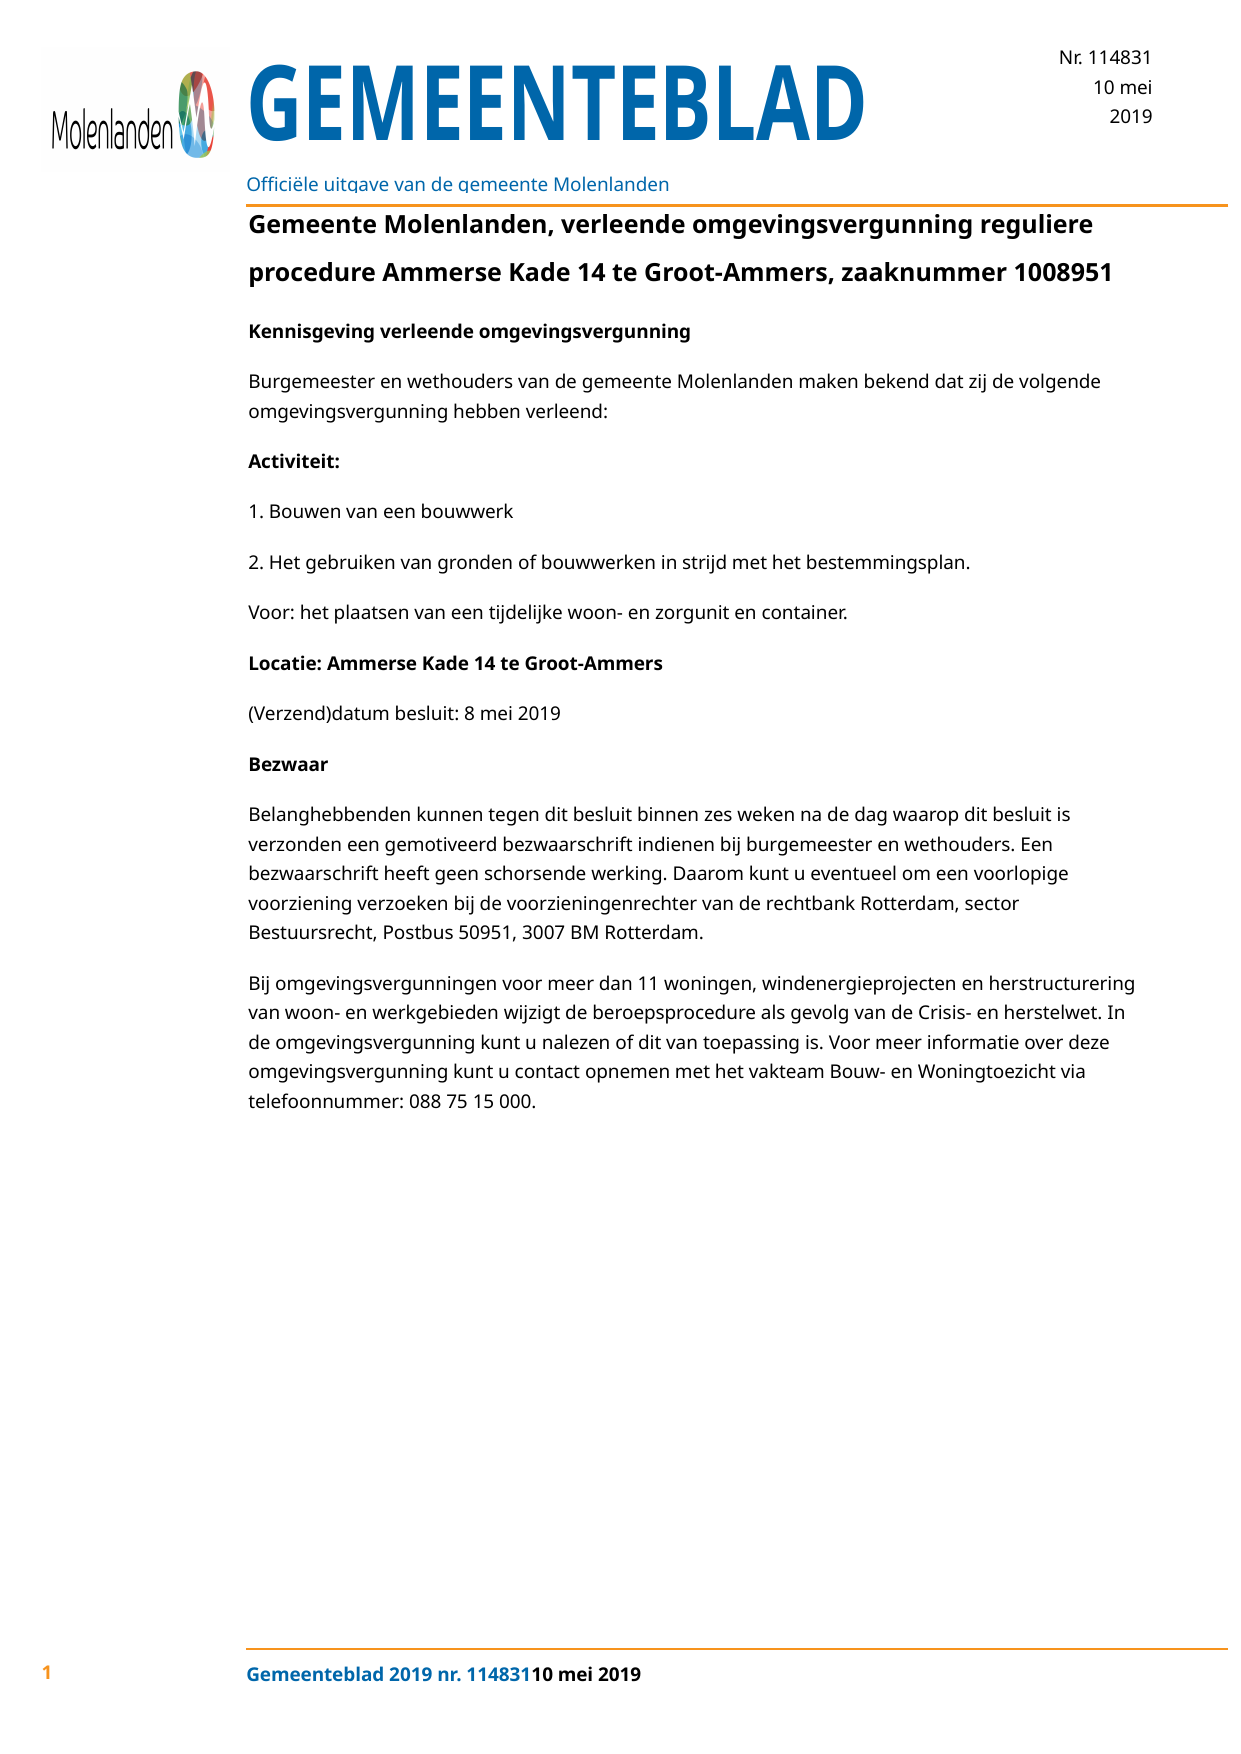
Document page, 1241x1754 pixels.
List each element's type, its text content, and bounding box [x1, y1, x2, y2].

picture [41, 47, 231, 172]
text Burgemeester en wethouders van de gemeente Molenlanden maken bekend dat zij de volgende omgevingsvergunning hebben verleend: [248, 368, 1152, 424]
text Activiteit: [248, 448, 1152, 474]
text Locatie: Ammerse Kade 14 te Groot-Ammers [248, 650, 1152, 676]
text 1. Bouwen van een bouwwerk [248, 499, 1152, 524]
text Kennisgeving verleende omgevingsvergunning [248, 318, 1152, 344]
text (Verzend)datum besluit: 8 mei 2019 [248, 700, 1152, 726]
text Bezwaar [248, 751, 1152, 777]
text Gemeente Molenlanden, verleende omgevingsvergunning reguliere procedure Ammerse Kade 14 te Groot-Ammers, zaaknummer 1008951 [248, 207, 1152, 288]
text Voor: het plaatsen van een tijdelijke woon- en zorgunit en container. [248, 599, 1152, 625]
text Bij omgevingsvergunningen voor meer dan 11 woningen, windenergieprojecten en herstructurering van woon- en werkgebieden wijzigt de beroepsprocedure als gevolg van de Crisis- en herstelwet. In de omgevingsvergunning kunt u nalezen of dit van toepassing is. Voor meer informatie over deze omgevingsvergunning kunt u contact opnemen met het vakteam Bouw- en Woningtoezicht via telefoonnummer: 088 75 15 000. [248, 970, 1152, 1114]
text Belanghebbenden kunnen tegen dit besluit binnen zes weken na de dag waarop dit besluit is verzonden een gemotiveerd bezwaarschrift indienen bij burgemeester en wethouders. Een bezwaarschrift heeft geen schorsende werking. Daarom kunt u eventueel om een voorlopige voorziening verzoeken bij de voorzieningenrechter van de rechtbank Rotterdam, sector Bestuursrecht, Postbus 50951, 3007 BM Rotterdam. [248, 801, 1152, 945]
text 2. Het gebruiken van gronden of bouwwerken in strijd met het bestemmingsplan. [248, 549, 1152, 575]
